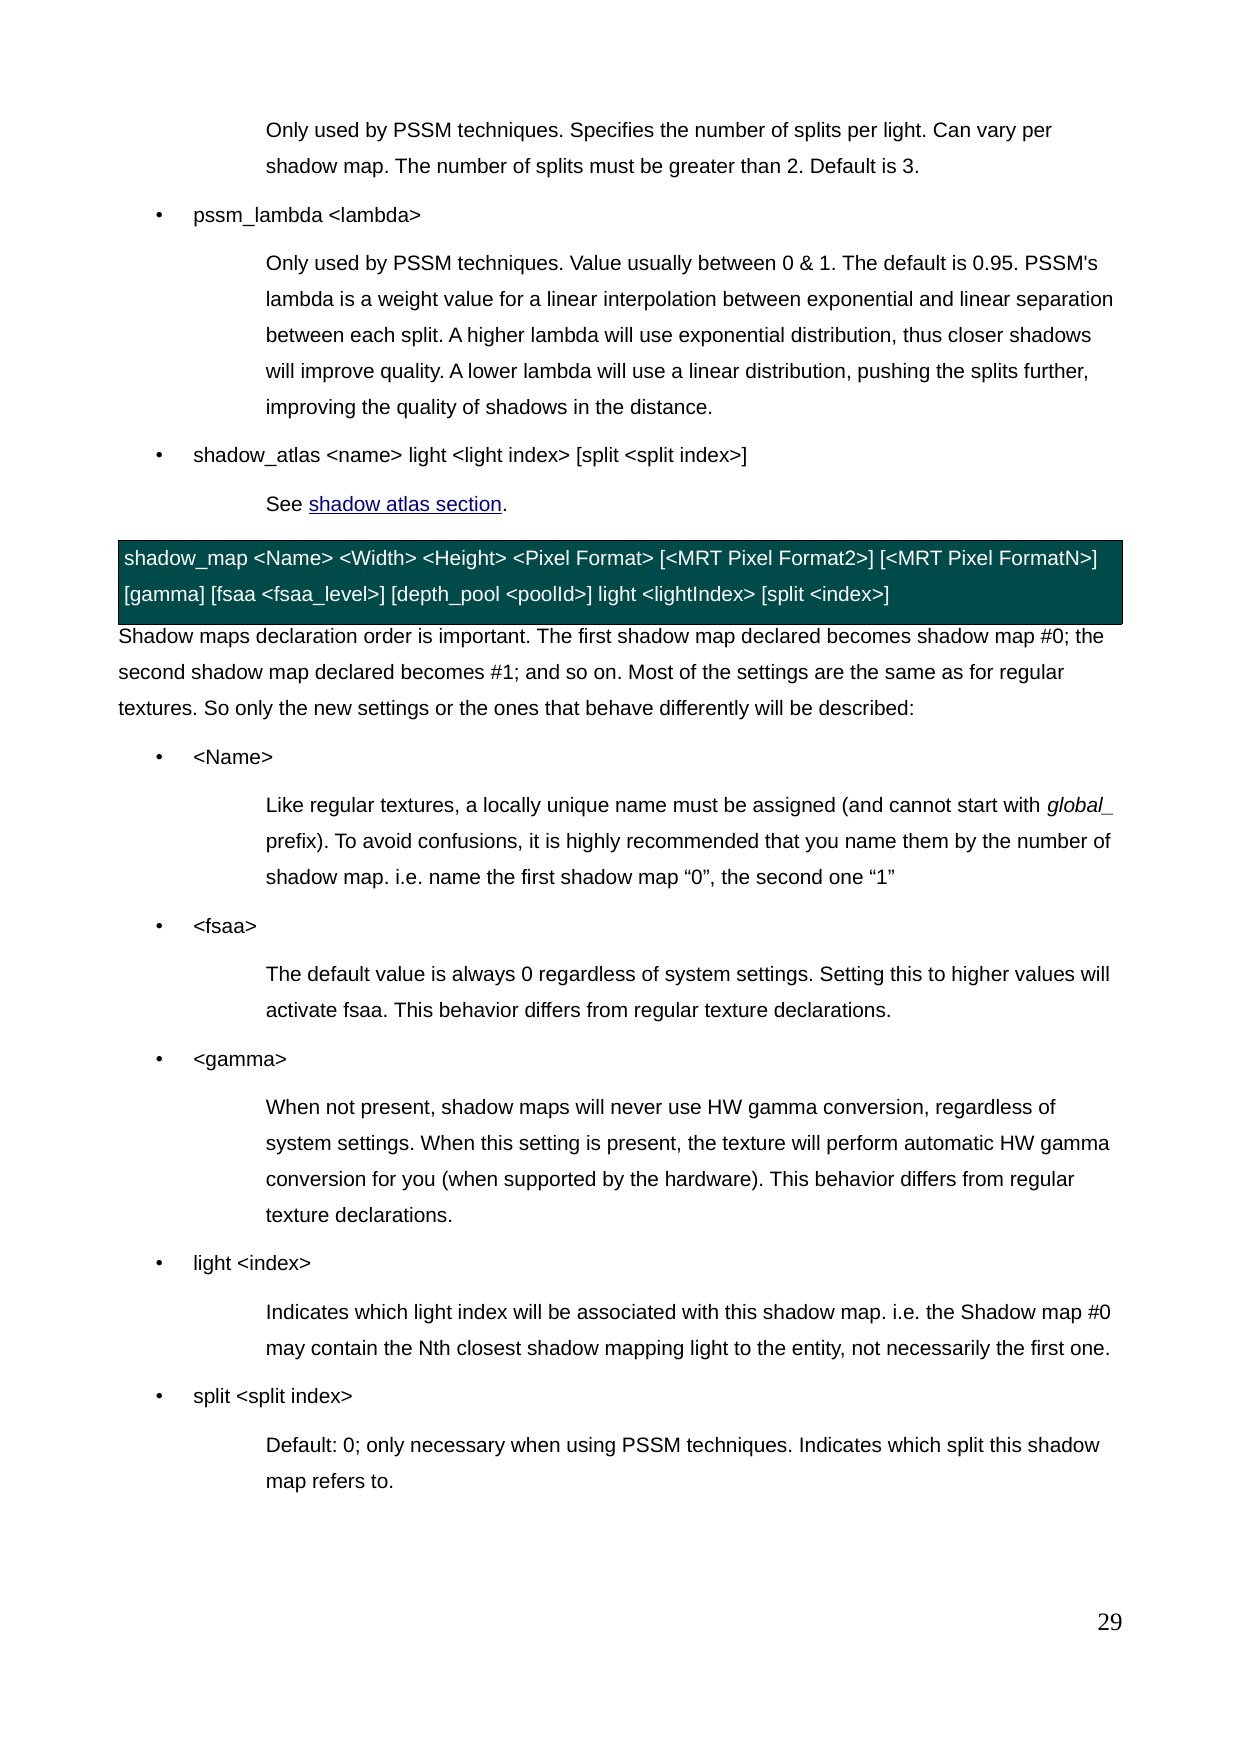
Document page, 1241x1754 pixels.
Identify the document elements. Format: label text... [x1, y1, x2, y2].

text See shadow atlas section. [266, 492, 1122, 516]
text Indicates which light index will be associated with this shadow map. i.e. the Shadow map #0 may contain the Nth closest shadow mapping light to the entity, not necessarily the first one. [266, 1300, 1122, 1359]
list light <index> [156, 1251, 1122, 1275]
list split <split index> [156, 1384, 1122, 1408]
text Like regular textures, a locally unique name must be assigned (and cannot start with global_ prefix). To avoid confusions, it is highly recommended that you name them by the number of shadow map. i.e. name the first shadow map “0”, the second one “1” [266, 793, 1122, 889]
table_header shadow_map <Name> <Width> <Height> <Pixel Format> [<MRT Pixel Format2>] [<MRT Pixel FormatN>] [gamma] [fsaa <fsaa_level>] [depth_pool <poolId>] light <lightIndex> [split <index>] [119, 541, 1122, 624]
text Default: 0; only necessary when using PSSM techniques. Indicates which split this shadow map refers to. [266, 1433, 1122, 1492]
text Only used by PSSM techniques. Value usually between 0 & 1. The default is 0.95. PSSM's lambda is a weight value for a linear interpolation between exponential and linear separation between each split. A higher lambda will use exponential distribution, thus closer shadows will improve quality. A lower lambda will use a linear distribution, pushing the splits further, improving the quality of shadows in the distance. [266, 251, 1122, 419]
list pssm_lambda <lambda> [156, 202, 1122, 227]
list <Name> [156, 744, 1122, 769]
text When not present, shadow maps will never use HW gamma conversion, regardless of system settings. When this setting is present, the texture will perform automatic HW gamma conversion for you (when supported by the hardware). This behavior differs from regular texture declarations. [266, 1095, 1122, 1227]
list <fsaa> [156, 913, 1122, 937]
text Only used by PSSM techniques. Specifies the number of splits per light. Can vary per shadow map. The number of splits must be greater than 2. Default is 3. [266, 118, 1122, 178]
text Shadow maps declaration order is important. The first shadow map declared becomes shadow map #0; the second shadow map declared becomes #1; and so on. Most of the settings are the same as for regular textures. So only the new settings or the ones that behave differently will be described: [118, 625, 1122, 720]
list shadow_atlas <name> light <light index> [split <split index>] [156, 443, 1122, 467]
list <gamma> [156, 1046, 1122, 1070]
text The default value is always 0 regardless of system settings. Setting this to higher values will activate fsaa. This behavior differs from regular texture declarations. [266, 962, 1122, 1022]
